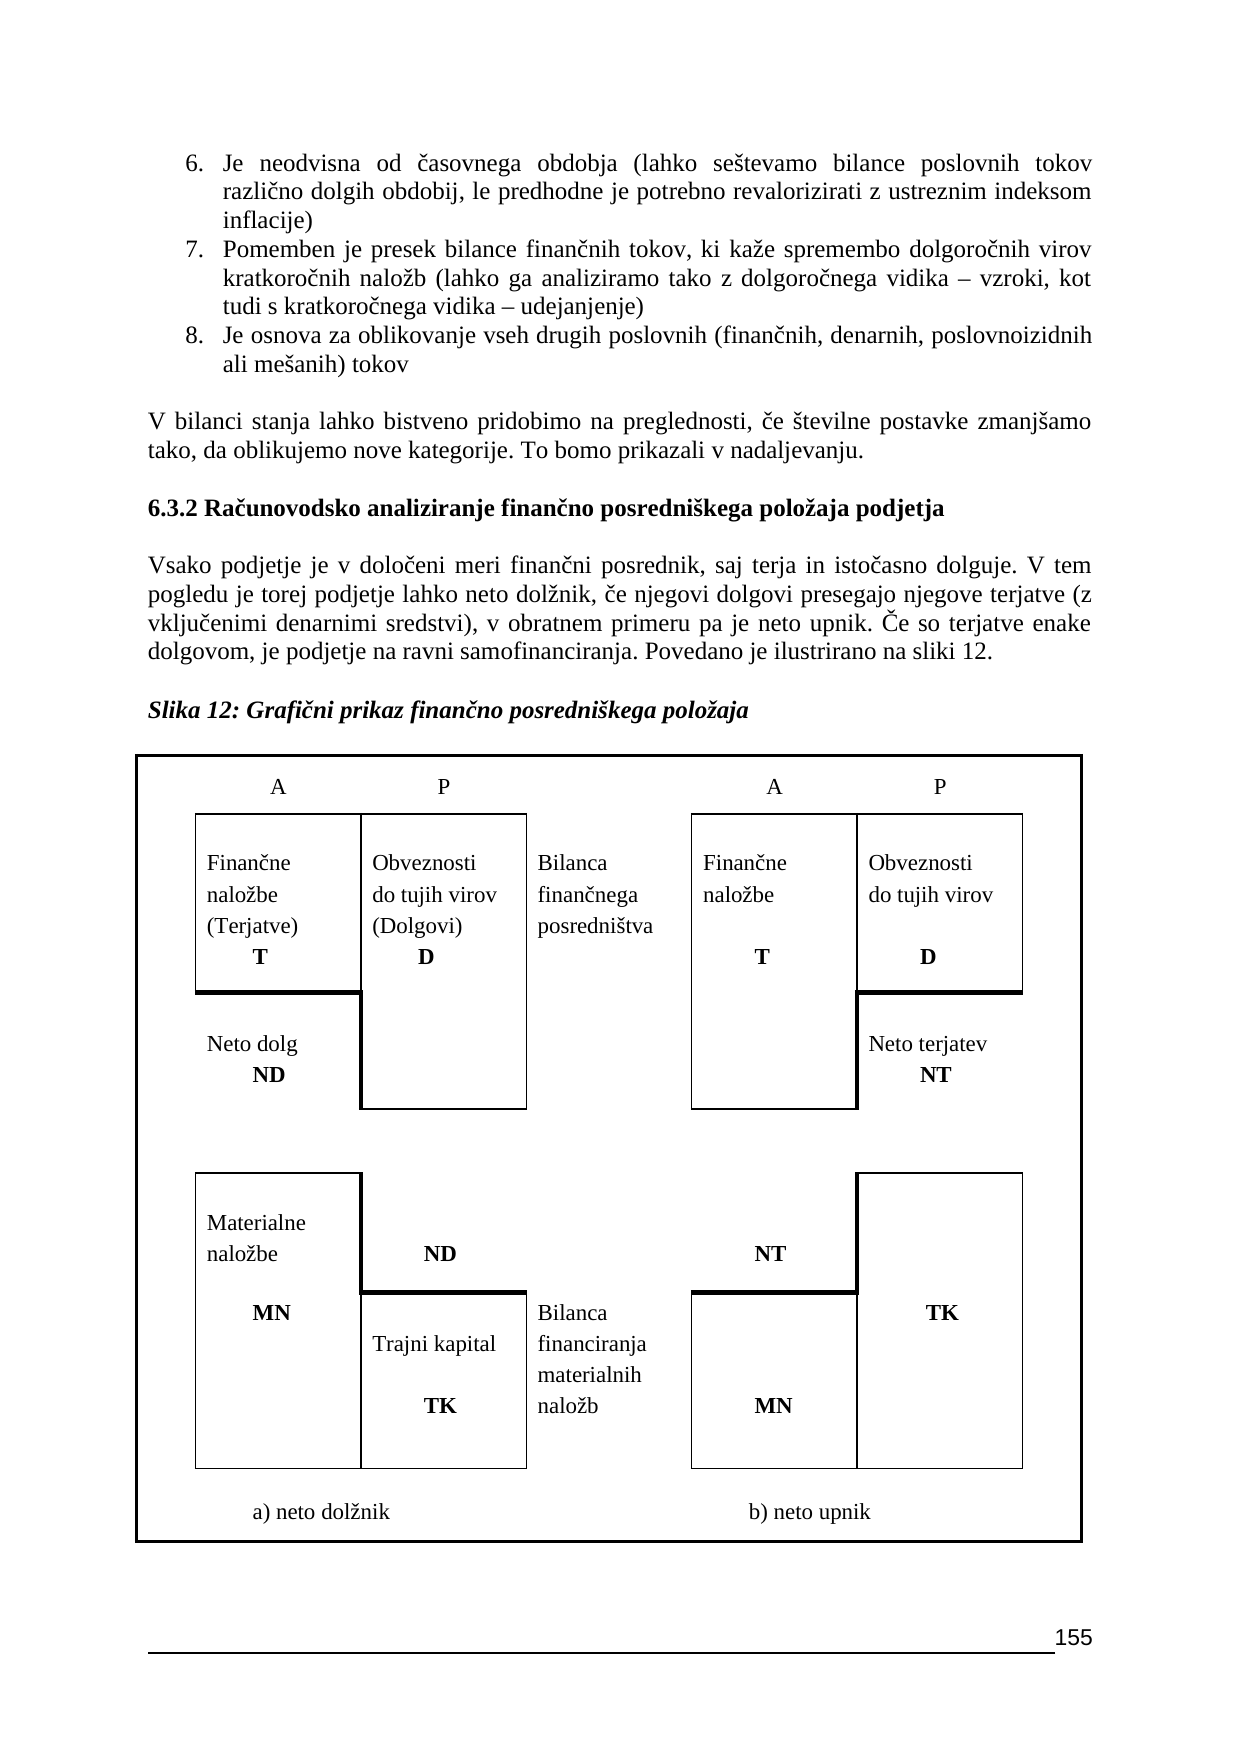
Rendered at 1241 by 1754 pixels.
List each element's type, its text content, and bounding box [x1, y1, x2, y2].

table_cell [1023, 1172, 1080, 1290]
table_header [1023, 757, 1080, 813]
table_cell [1023, 1108, 1080, 1141]
table_header [138, 757, 196, 813]
table_cell [526, 1468, 692, 1540]
table_cell Bilanca financiranja materialnih naložb [527, 1290, 691, 1468]
table_cell Trajni kapital TK [362, 1295, 526, 1468]
table_cell [1023, 990, 1080, 1108]
table_cell Neto dolg ND [196, 995, 359, 1108]
table_cell [196, 1141, 361, 1172]
table_cell Finančne naložbe (Terjatve) T [196, 815, 360, 990]
table_cell [857, 1141, 1022, 1172]
table_cell Bilanca finančnega posredništva [527, 813, 691, 990]
table_cell [526, 1108, 692, 1141]
table_cell b) neto upnik [692, 1469, 1022, 1540]
table_cell [1023, 1141, 1080, 1172]
table_cell [692, 990, 855, 1108]
table_cell [361, 1110, 526, 1141]
table_cell [1023, 1468, 1080, 1540]
list Pomemben je presek bilance finančnih tokov, ki kaže spremembo dolgoročnih virov kratkoročnih naložb (lahko ga analiziramo tako z dolgoročnega vidika – vzroki, kot tudi s kratkoročnega vidika – udejanjenje) [185, 234, 1093, 320]
table_cell [138, 990, 196, 1108]
list Je neodvisna od časovnega obdobja (lahko seštevamo bilance poslovnih tokov različno dolgih obdobij, le predhodne je potrebno revalorizirati z ustreznim indeksom inflacije) [185, 148, 1093, 234]
table_cell Obveznosti do tujih virov (Dolgovi) D [362, 815, 526, 990]
table_cell [527, 990, 691, 1108]
table_cell Finančne naložbe T [692, 815, 856, 990]
table_cell [196, 1108, 361, 1141]
table_cell [138, 813, 195, 990]
table_cell ND [363, 1172, 526, 1290]
table_header [526, 757, 692, 813]
table_cell Obveznosti do tujih virov D [858, 815, 1022, 990]
table_cell [857, 1108, 1022, 1141]
table_cell NT [692, 1172, 855, 1290]
table_cell [1023, 1290, 1080, 1468]
subtitle 6.3.2 Računovodsko analiziranje finančno posredniškega položaja podjetja [148, 493, 1093, 521]
table_cell a) neto dolžnik [196, 1469, 526, 1540]
table_cell Materialne naložbe [196, 1174, 359, 1290]
table_cell [526, 1141, 692, 1172]
table_cell [361, 1141, 526, 1172]
text Vsako podjetje je v določeni meri finančni posrednik, saj terja in istočasno dolguje. V tem pogledu je torej podjetje lahko neto dolžnik, če njegovi dolgovi presegajo njegove terjatve (z vključenimi denarnimi sredstvi), v obratnem primeru pa je neto upnik. Če so terjatve enake dolgovom, je podjetje na ravni samofinanciranja. Povedano je ilustrirano na sliki 12. [148, 550, 1093, 665]
table_cell TK [858, 1290, 1022, 1468]
table_cell [138, 1108, 196, 1141]
table_header A [692, 757, 857, 813]
table_cell [138, 1172, 195, 1290]
table_cell [363, 990, 526, 1108]
table_cell [692, 1141, 857, 1172]
list Je osnova za oblikovanje vseh drugih poslovnih (finančnih, denarnih, poslovnoizidnih ali mešanih) tokov [185, 320, 1093, 378]
table_cell [859, 1174, 1022, 1290]
table_cell MN [196, 1290, 360, 1468]
table_cell [526, 1172, 692, 1290]
table_cell [138, 1468, 196, 1540]
table_cell [138, 1290, 195, 1468]
text Slika 12: Grafični prikaz finančno posredniškega položaja [148, 694, 1083, 725]
table_cell [692, 1110, 857, 1141]
table_cell [138, 1141, 196, 1172]
table_cell [1023, 813, 1080, 990]
table_header A [196, 757, 361, 813]
table_header P [857, 757, 1022, 813]
text V bilanci stanja lahko bistveno pridobimo na preglednosti, če številne postavke zmanjšamo tako, da oblikujemo nove kategorije. To bomo prikazali v nadaljevanju. [148, 406, 1093, 464]
table_header P [361, 757, 526, 813]
table_cell Neto terjatev NT [859, 995, 1022, 1108]
table_cell MN [692, 1295, 856, 1468]
